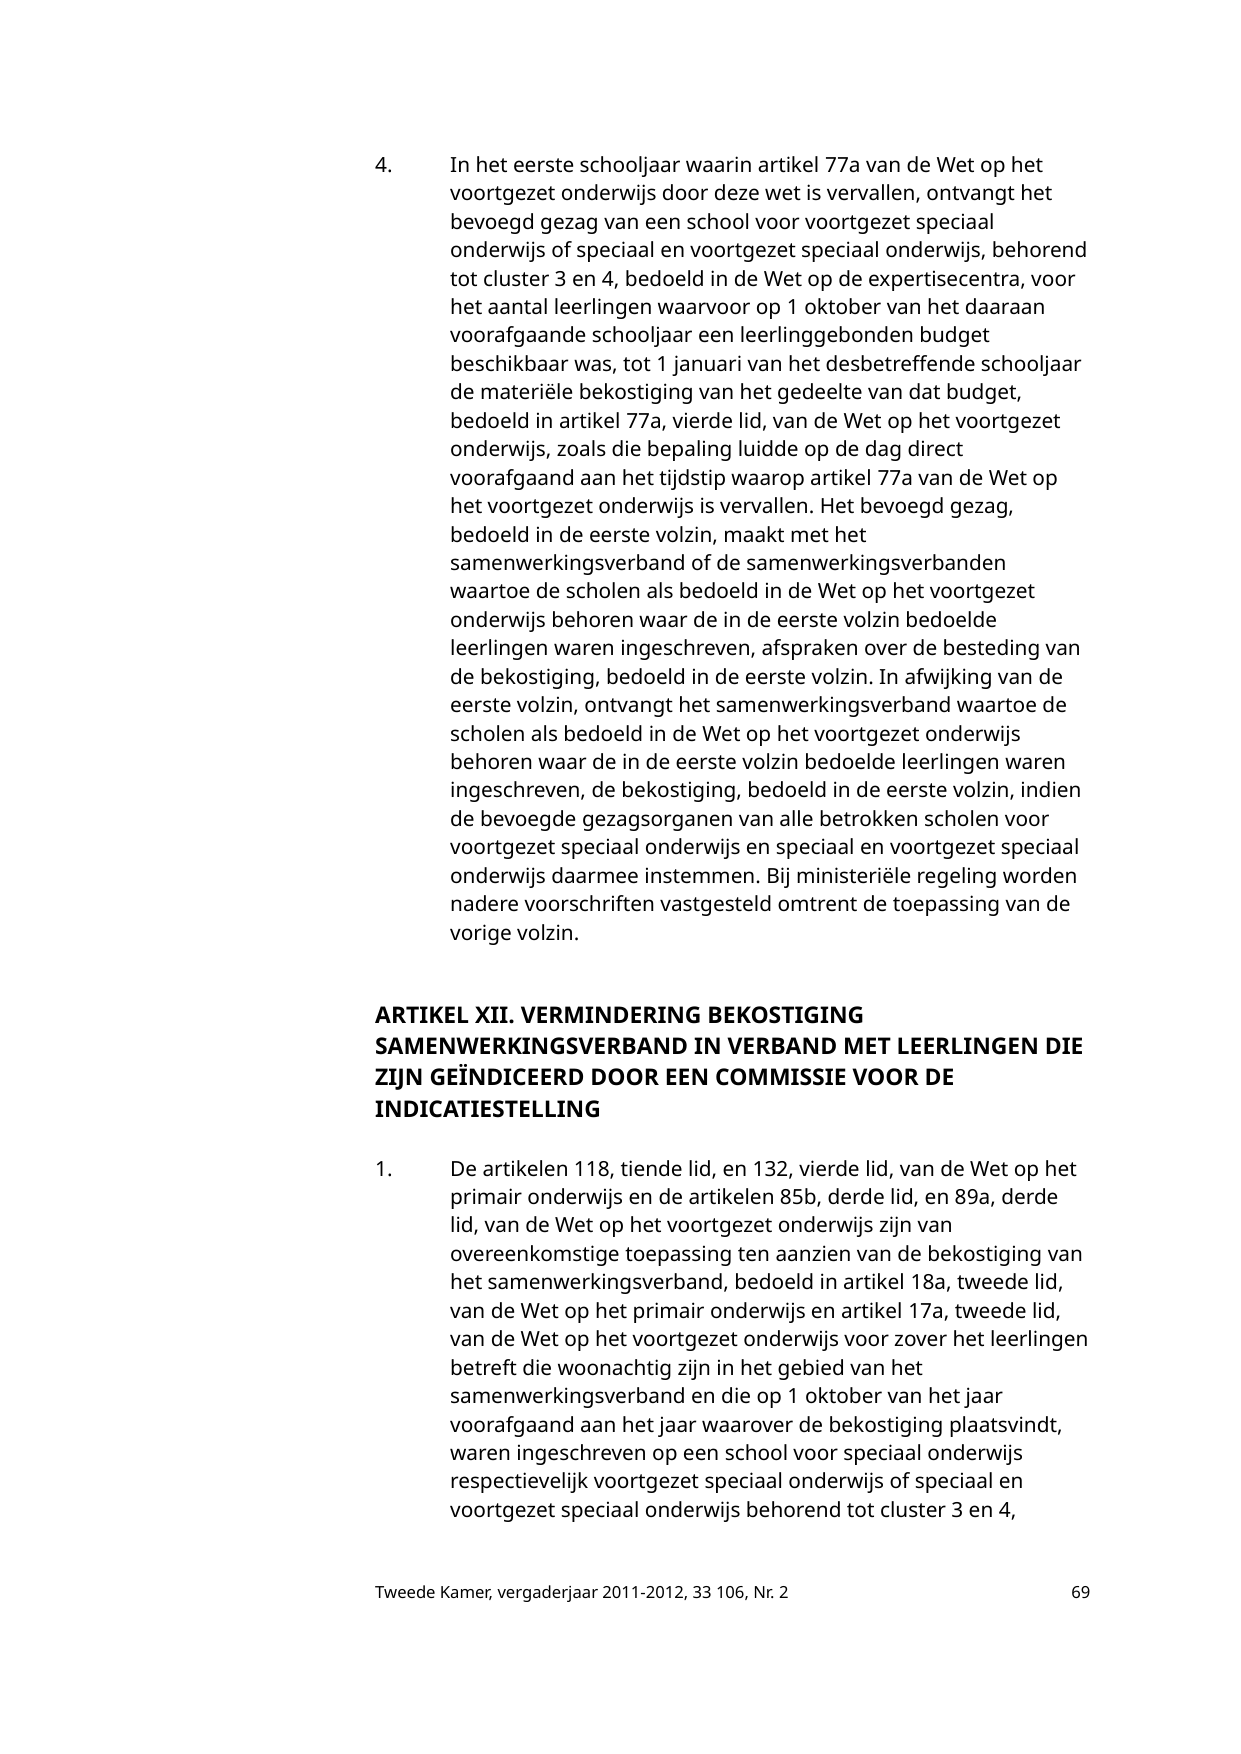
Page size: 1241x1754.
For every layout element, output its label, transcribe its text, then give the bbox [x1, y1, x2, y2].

subtitle ARTIKEL XII. VERMINDERING BEKOSTIGING SAMENWERKINGSVERBAND IN VERBAND MET LEERLINGEN DIE ZIJN GEÏNDICEERD DOOR EEN COMMISSIE VOOR DE INDICATIESTELLING [375, 999, 1090, 1124]
list In het eerste schooljaar waarin artikel 77a van de Wet op het voortgezet onderwijs door deze wet is vervallen, ontvangt het bevoegd gezag van een school voor voortgezet speciaal onderwijs of speciaal en voortgezet speciaal onderwijs, behorend tot cluster 3 en 4, bedoeld in de Wet op de expertisecentra, voor het aantal leerlingen waarvoor op 1 oktober van het daaraan voorafgaande schooljaar een leerlinggebonden budget beschikbaar was, tot 1 januari van het desbetreffende schooljaar de materiële bekostiging van het gedeelte van dat budget, bedoeld in artikel 77a, vierde lid, van de Wet op het voortgezet onderwijs, zoals die bepaling luidde op de dag direct voorafgaand aan het tijdstip waarop artikel 77a van de Wet op het voortgezet onderwijs is vervallen. Het bevoegd gezag, bedoeld in de eerste volzin, maakt met het samenwerkingsverband of de samenwerkingsverbanden waartoe de scholen als bedoeld in de Wet op het voortgezet onderwijs behoren waar de in de eerste volzin bedoelde leerlingen waren ingeschreven, afspraken over de besteding van de bekostiging, bedoeld in de eerste volzin. In afwijking van de eerste volzin, ontvangt het samenwerkingsverband waartoe de scholen als bedoeld in de Wet op het voortgezet onderwijs behoren waar de in de eerste volzin bedoelde leerlingen waren ingeschreven, de bekostiging, bedoeld in de eerste volzin, indien de bevoegde gezagsorganen van alle betrokken scholen voor voortgezet speciaal onderwijs en speciaal en voortgezet speciaal onderwijs daarmee instemmen. Bij ministeriële regeling worden nadere voorschriften vastgesteld omtrent de toepassing van de vorige volzin. [375, 150, 1090, 946]
list De artikelen 118, tiende lid, en 132, vierde lid, van de Wet op het primair onderwijs en de artikelen 85b, derde lid, en 89a, derde lid, van de Wet op het voortgezet onderwijs zijn van overeenkomstige toepassing ten aanzien van de bekostiging van het samenwerkingsverband, bedoeld in artikel 18a, tweede lid, van de Wet op het primair onderwijs en artikel 17a, tweede lid, van de Wet op het voortgezet onderwijs voor zover het leerlingen betreft die woonachtig zijn in het gebied van het samenwerkingsverband en die op 1 oktober van het jaar voorafgaand aan het jaar waarover de bekostiging plaatsvindt, waren ingeschreven op een school voor speciaal onderwijs respectievelijk voortgezet speciaal onderwijs of speciaal en voortgezet speciaal onderwijs behorend tot cluster 3 en 4, [375, 1154, 1090, 1523]
